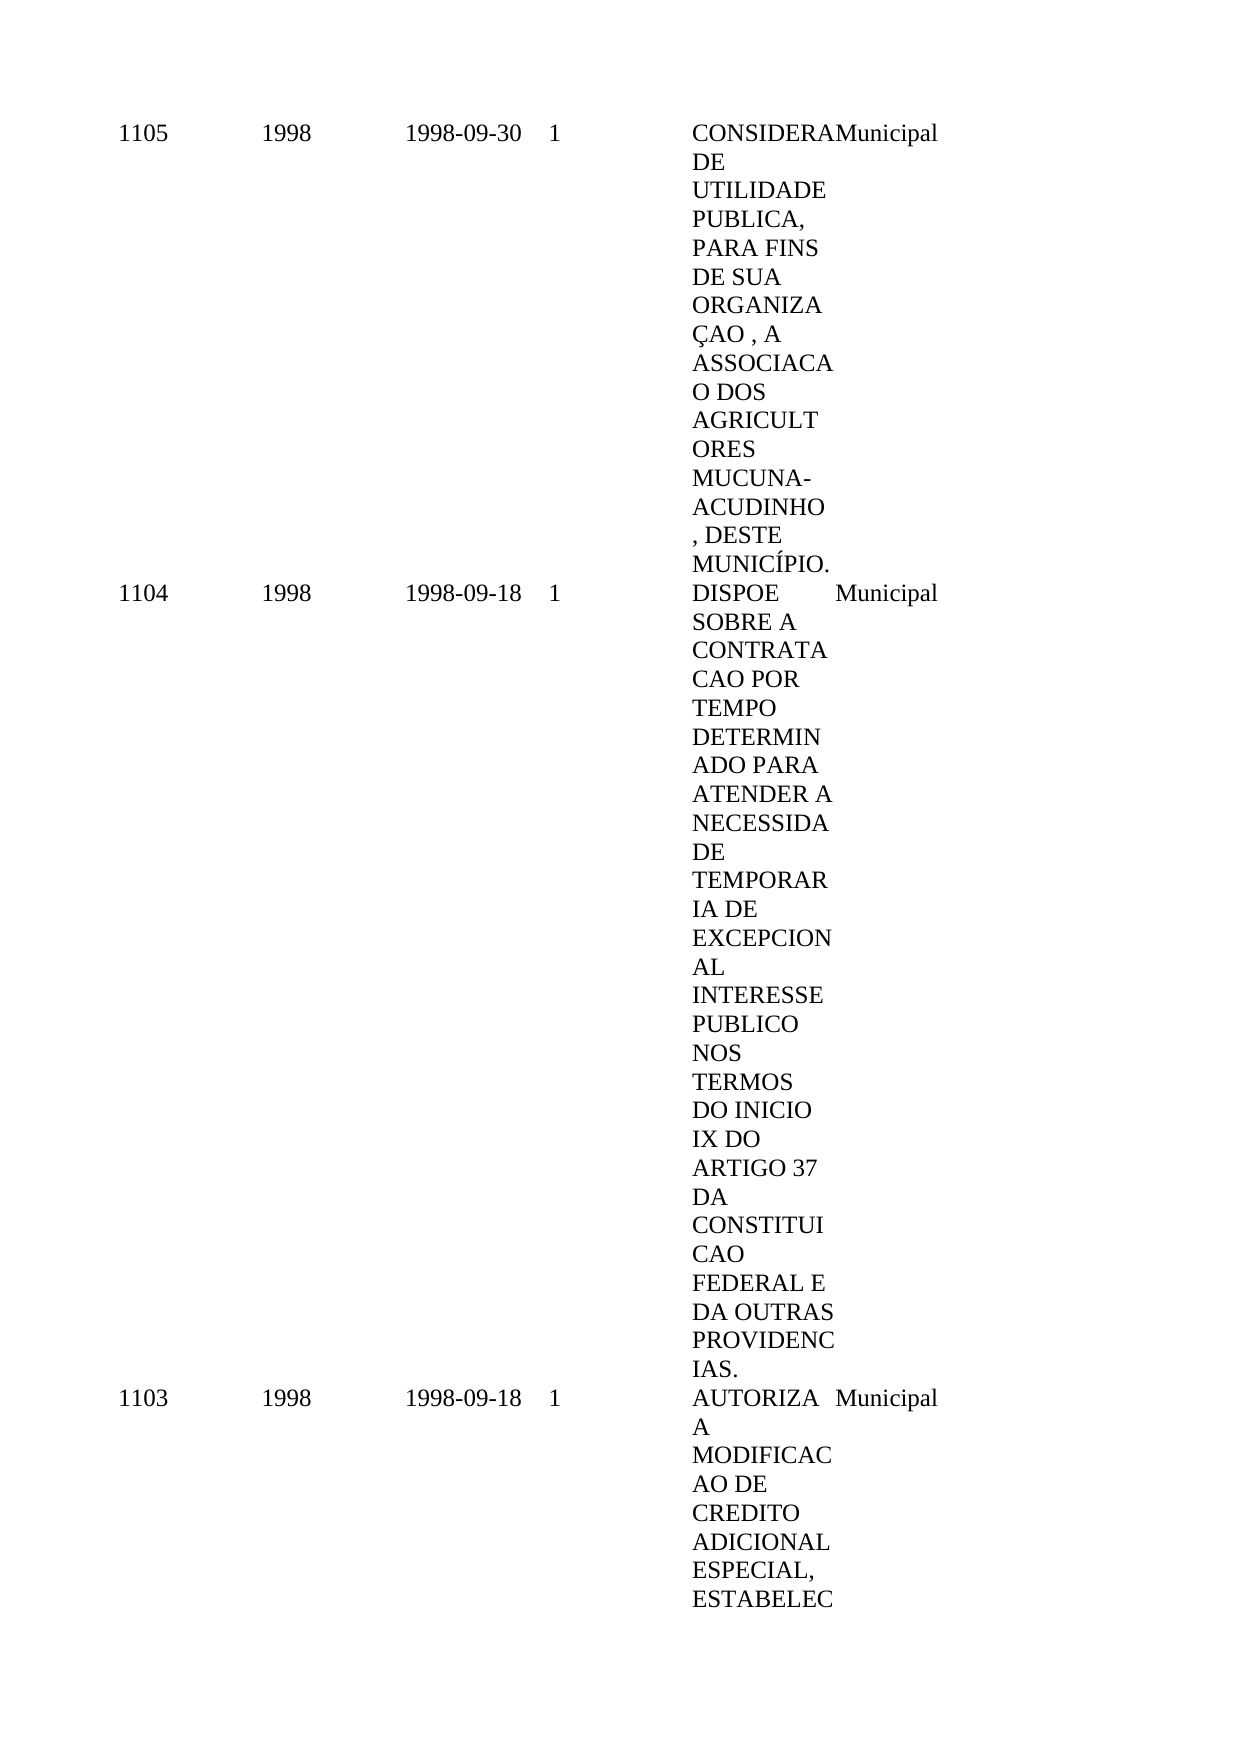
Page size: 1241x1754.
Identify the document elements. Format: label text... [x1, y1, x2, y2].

table_cell 1105 [118, 118, 261, 578]
table_cell 1998 [261, 1383, 405, 1613]
table_cell 1104 [118, 578, 261, 1383]
table_cell 1998-09-30 [405, 118, 548, 578]
table_cell 1103 [118, 1383, 261, 1613]
table_cell CONSIDERA DE UTILIDADE PUBLICA, PARA FINS DE SUA ORGANIZAÇAO , A ASSOCIACAO DOS AGRICULTORES MUCUNA-ACUDINHO , DESTE MUNICÍPIO. [692, 118, 835, 578]
table_cell 1 [548, 1383, 692, 1613]
table_cell [979, 578, 1122, 1383]
table_cell [979, 1383, 1122, 1613]
table_cell Municipal [835, 578, 979, 1383]
table_cell 1998 [261, 578, 405, 1383]
table_cell Municipal [835, 118, 979, 578]
table_cell 1 [548, 118, 692, 578]
table_cell 1998-09-18 [405, 578, 548, 1383]
table_cell 1 [548, 578, 692, 1383]
table_cell 1998-09-18 [405, 1383, 548, 1613]
table_cell 1998 [261, 118, 405, 578]
table_cell Municipal [835, 1383, 979, 1613]
table_cell DISPOE SOBRE A CONTRATACAO POR TEMPO DETERMINADO PARA ATENDER A NECESSIDADE TEMPORARIA DE EXCEPCIONAL INTERESSE PUBLICO NOS TERMOS DO INICIO IX DO ARTIGO 37 DA CONSTITUICAO FEDERAL E DA OUTRAS PROVIDENCIAS. [692, 578, 835, 1383]
table_cell AUTORIZA A MODIFICACAO DE CREDITO ADICIONAL ESPECIAL, ESTABELEC [692, 1383, 835, 1613]
table_cell [979, 118, 1122, 578]
